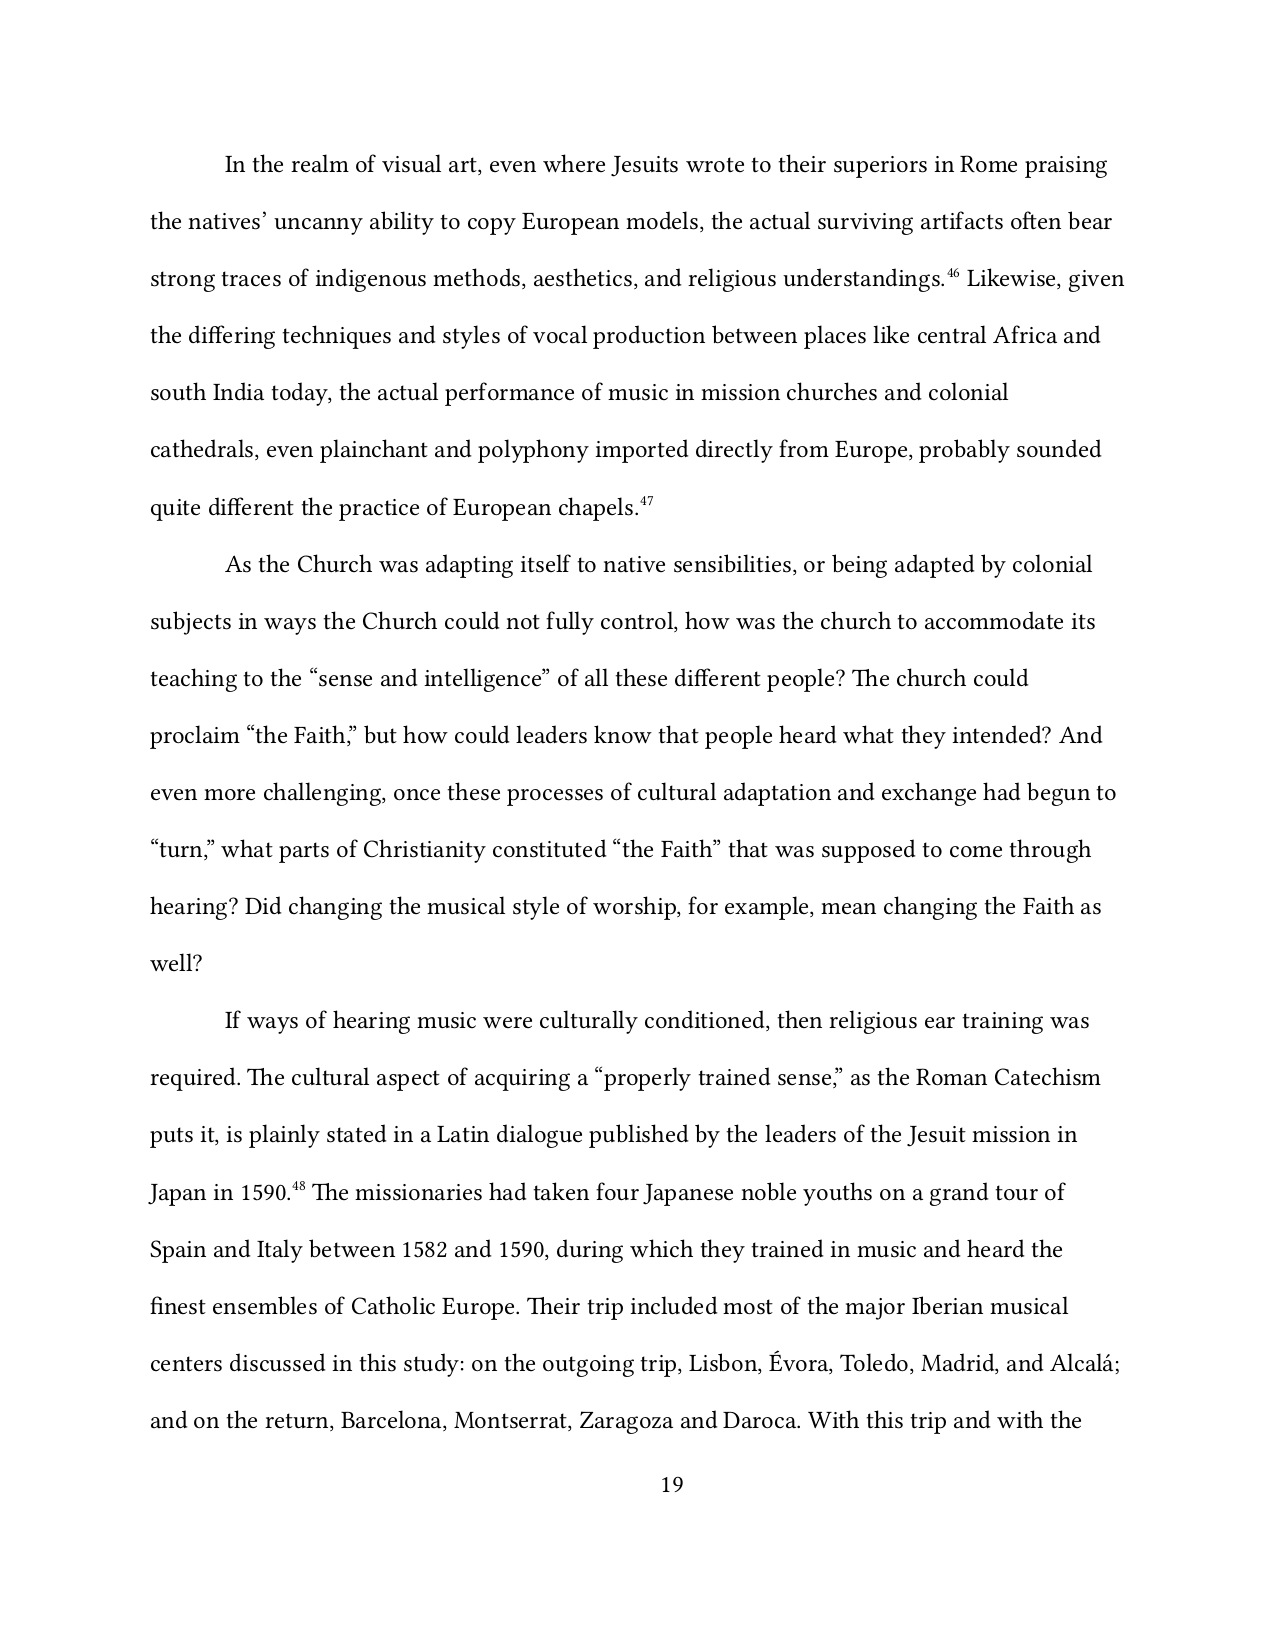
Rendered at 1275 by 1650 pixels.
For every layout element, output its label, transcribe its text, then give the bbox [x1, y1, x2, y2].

text In the realm of visual art, even where Jesuits wrote to their superiors in Rome praising the natives’ uncanny ability to copy European models, the actual surviving artifacts often bear strong traces of indigenous methods, aesthetics, and religious understandings. Likewise, given the differing techniques and styles of vocal production between places like central Africa and south India today, the actual performance of music in mission churches and colonial cathedrals, even plainchant and polyphony imported directly from Europe, probably sounded quite different the practice of European chapels. [150, 150, 1125, 521]
text As the Church was adapting itself to native sensibilities, or being adapted by colonial subjects in ways the Church could not fully control, how was the church to accommodate its teaching to the “sense and intelligence” of all these different people? The church could proclaim “the Faith,” but how could leaders know that people heard what they intended? And even more challenging, once these processes of cultural adaptation and exchange had begun to “turn,” what parts of Christianity constituted “the Faith” that was supposed to come through hearing? Did changing the musical style of worship, for example, mean changing the Faith as well? [150, 549, 1125, 978]
text If ways of hearing music were culturally conditioned, then religious ear training was required. The cultural aspect of acquiring a “properly trained sense,” as the Roman Catechism puts it, is plainly stated in a Latin dialogue published by the leaders of the Jesuit mission in Japan in 1590. The missionaries had taken four Japanese noble youths on a grand tour of Spain and Italy between 1582 and 1590, during which they trained in music and heard the finest ensembles of Catholic Europe. Their trip included most of the major Iberian musical centers discussed in this study: on the outgoing trip, Lisbon, Évora, Toledo, Madrid, and Alcalá; and on the return, Barcelona, Montserrat, Zaragoza and Daroca. With this trip and with the [150, 1006, 1125, 1434]
